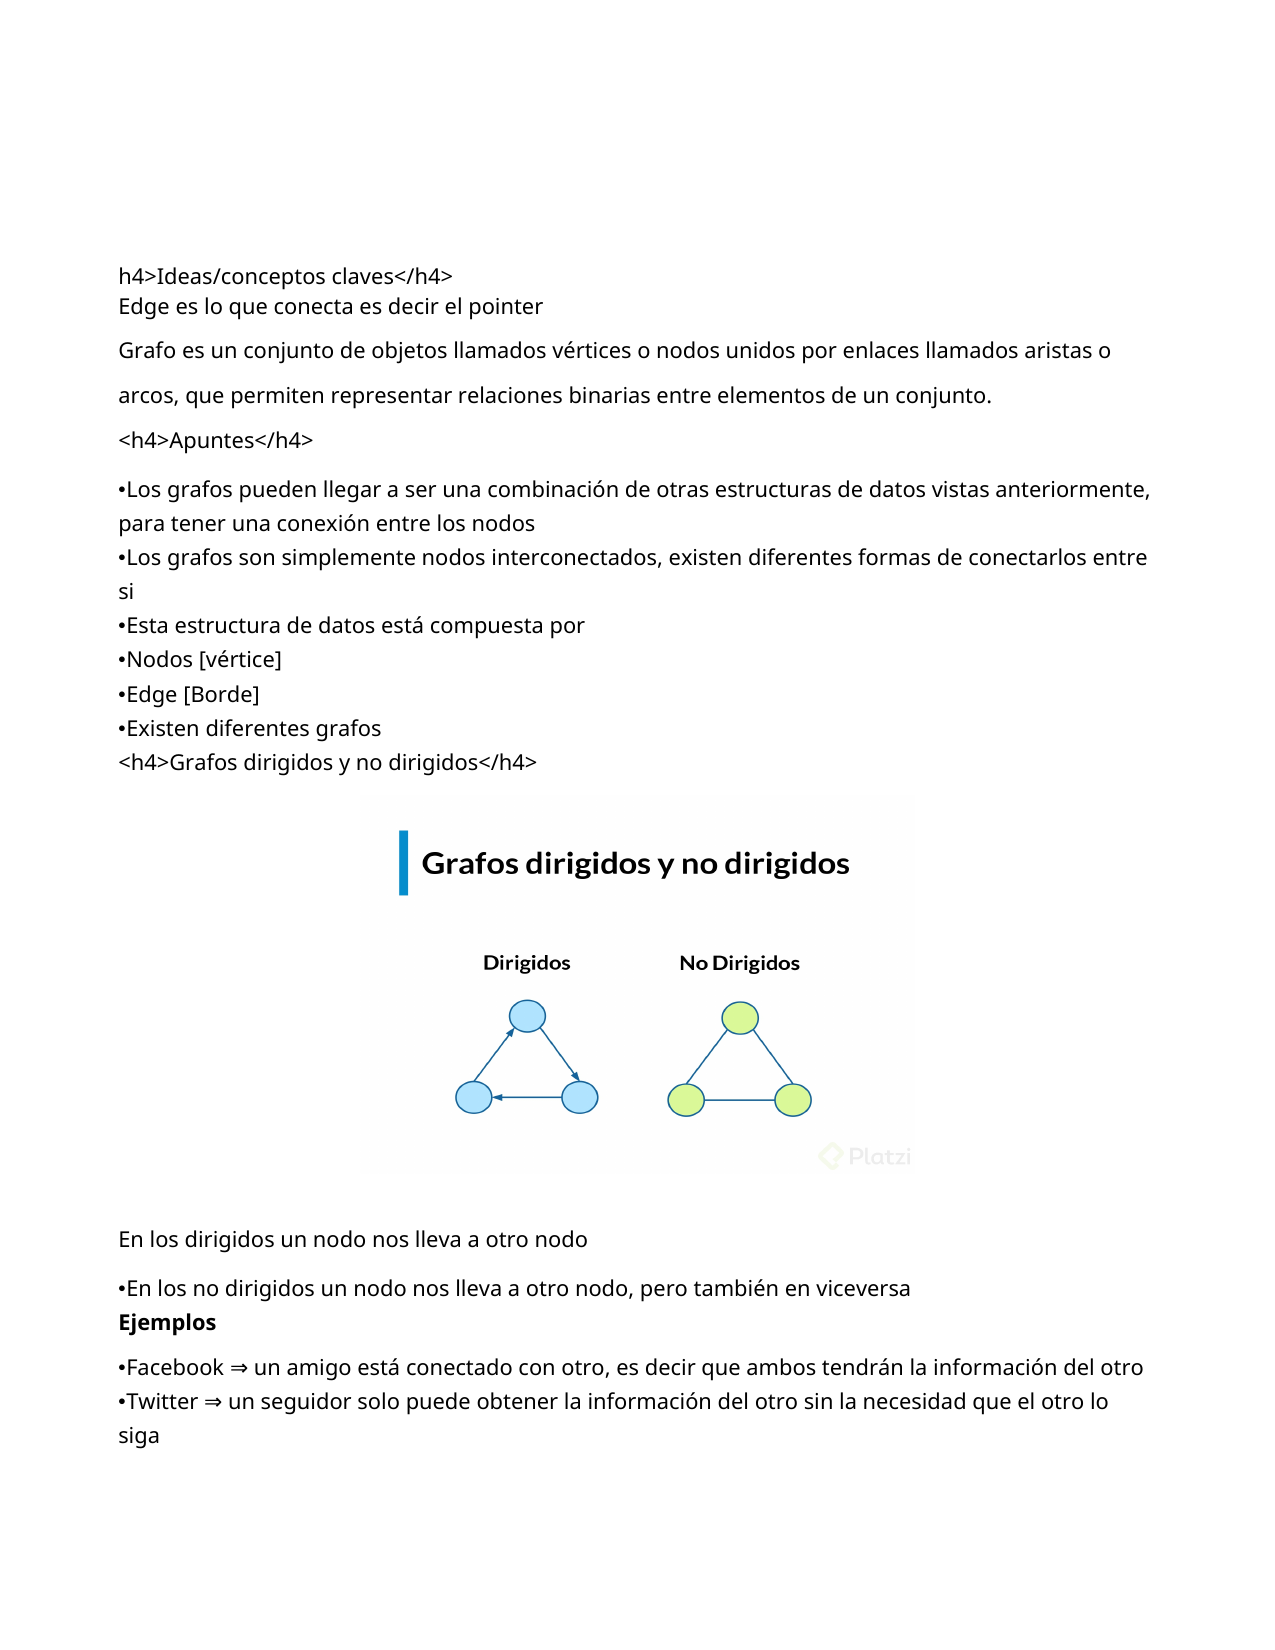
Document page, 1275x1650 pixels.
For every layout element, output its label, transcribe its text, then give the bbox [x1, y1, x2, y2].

list Existen diferentes grafos [118, 713, 1157, 742]
list Nodos [vértice] [118, 644, 1157, 674]
text <h4>Grafos dirigidos y no dirigidos</h4> [118, 747, 1157, 777]
list Esta estructura de datos está compuesta por [118, 610, 1157, 640]
text Grafo es un conjunto de objetos llamados vértices o nodos unidos por enlaces llamados aristas o arcos, que permiten representar relaciones binarias entre elementos de un conjunto. [118, 335, 1157, 410]
list En los no dirigidos un nodo nos lleva a otro nodo, pero también en viceversa [118, 1273, 1157, 1303]
list Twitter ⇒ un seguidor solo puede obtener la información del otro sin la necesidad que el otro lo siga [118, 1386, 1157, 1450]
list Facebook ⇒ un amigo está conectado con otro, es decir que ambos tendrán la información del otro [118, 1352, 1157, 1381]
text Ejemplos [118, 1307, 1157, 1337]
text h4>Ideas/conceptos claves</h4> [118, 261, 1157, 291]
list Los grafos pueden llegar a ser una combinación de otras estructuras de datos vistas anteriormente, para tener una conexión entre los nodos [118, 473, 1157, 537]
list Edge [Borde] [118, 678, 1157, 708]
text Edge es lo que conecta es decir el pointer [118, 291, 1157, 321]
list Los grafos son simplemente nodos interconectados, existen diferentes formas de conectarlos entre si [118, 542, 1157, 606]
text <h4>Apuntes</h4> [118, 425, 1157, 454]
picture [360, 795, 916, 1174]
text En los dirigidos un nodo nos lleva a otro nodo [118, 1224, 1157, 1254]
